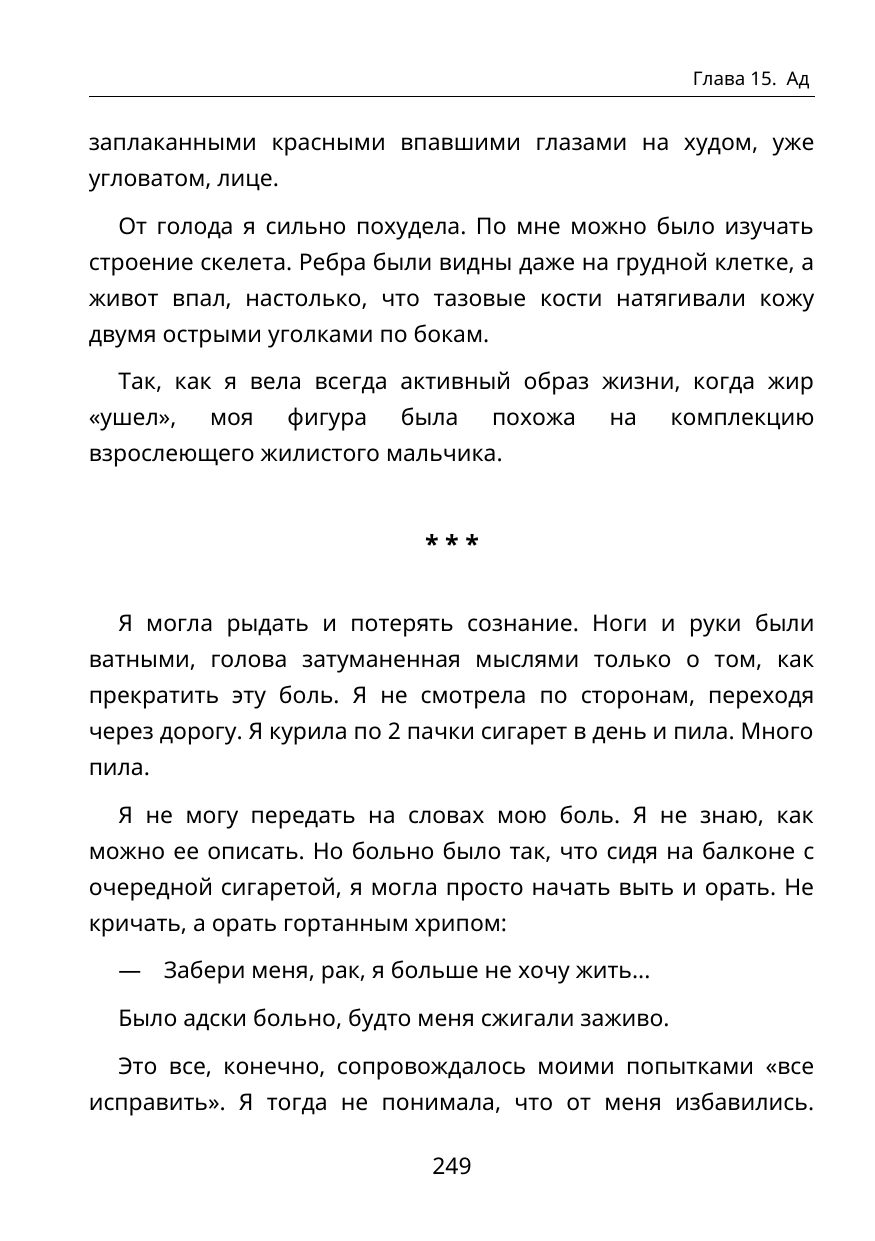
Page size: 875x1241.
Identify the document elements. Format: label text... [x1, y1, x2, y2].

text Это все, конечно, сопровождалось моими попытками «все исправить». Я тогда не понимала, что от меня избавились. [88, 1050, 815, 1117]
text Я могла рыдать и потерять сознание. Ноги и руки были ватными, голова затуманенная мыслями только о том, как прекратить эту боль. Я не смотрела по сторонам, переходя через дорогу. Я курила по 2 пачки сигарет в день и пила. Много пила. [88, 607, 815, 782]
text Я не могу передать на словах мою боль. Я не знаю, как можно ее описать. Но больно было так, что сидя на балконе с очередной сигаретой, я могла просто начать выть и орать. Не кричать, а орать гортанным хрипом: [88, 799, 815, 938]
text Так, как я вела всегда активный образ жизни, когда жир «ушел», моя фигура была похожа на комплекцию взрослеющего жилистого мальчика. [88, 365, 815, 468]
text От голода я сильно похудела. По мне можно было изучать строение скелета. Ребра были видны даже на грудной клетке, а живот впал, настолько, что тазовые кости натягивали кожу двумя острыми уголками по бокам. [88, 210, 815, 349]
text заплаканными красными впавшими глазами на худом, уже угловатом, лице. [88, 126, 815, 193]
subtitle * * * [88, 526, 815, 561]
text Было адски больно, будто меня сжигали заживо. [88, 1002, 815, 1033]
list Забери меня, рак, я больше не хочу жить... [88, 954, 815, 986]
